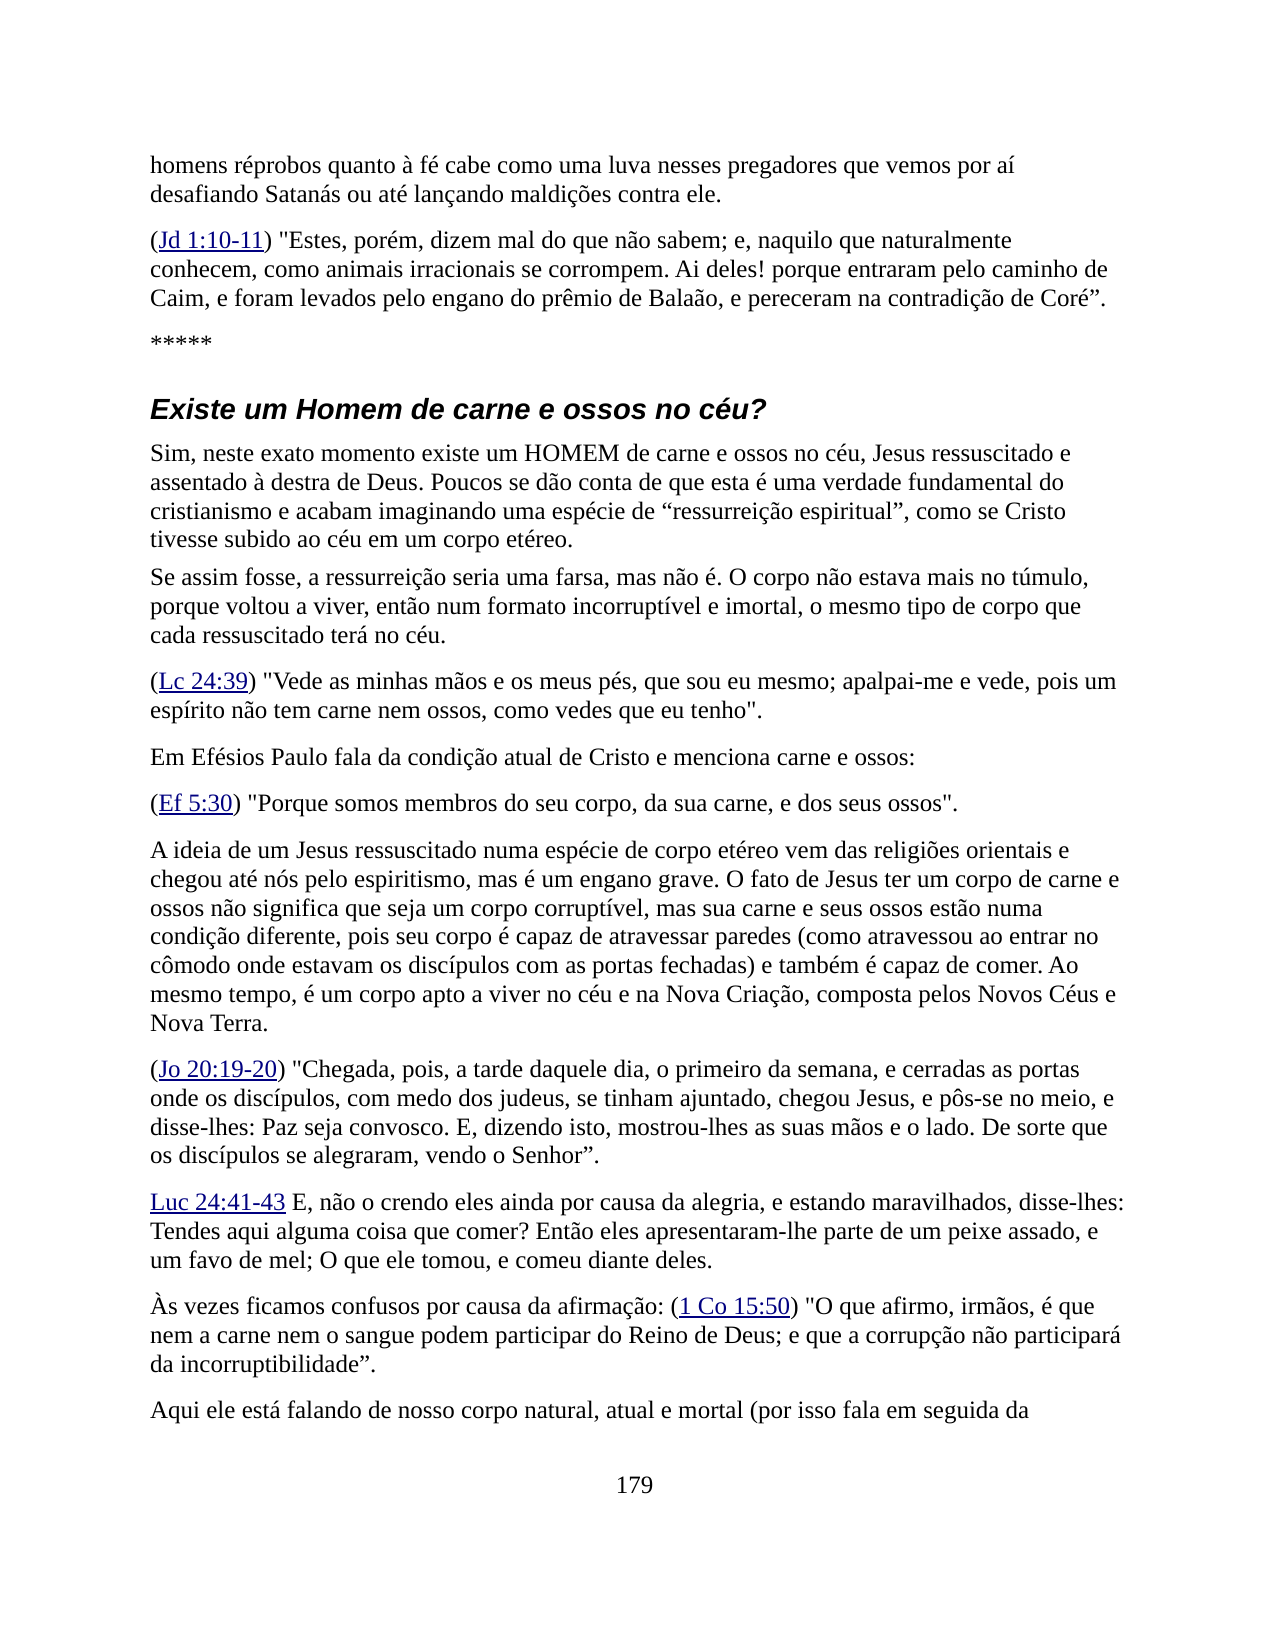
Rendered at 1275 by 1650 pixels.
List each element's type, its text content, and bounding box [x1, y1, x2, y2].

text Se assim fosse, a ressurreição seria uma farsa, mas não é. O corpo não estava mais no túmulo, porque voltou a viver, então num formato incorruptível e imortal, o mesmo tipo de corpo que cada ressuscitado terá no céu. [150, 562, 1125, 648]
text Aqui ele está falando de nosso corpo natural, atual e mortal (por isso fala em seguida da [150, 1396, 1125, 1424]
text (Ef 5:30) "Porque somos membros do seu corpo, da sua carne, e dos seus ossos". [150, 788, 1125, 817]
text (Jo 20:19-20) "Chegada, pois, a tarde daquele dia, o primeiro da semana, e cerradas as portas onde os discípulos, com medo dos judeus, se tinham ajuntado, chegou Jesus, e pôs-se no meio, e disse-lhes: Paz seja convosco. E, dizendo isto, mostrou-lhes as suas mãos e o lado. De sorte que os discípulos se alegraram, vendo o Senhor”. [150, 1054, 1125, 1169]
text homens réprobos quanto à fé cabe como uma luva nesses pregadores que vemos por aí desafiando Satanás ou até lançando maldições contra ele. [150, 150, 1125, 207]
text Luc 24:41-43 E, não o crendo eles ainda por causa da alegria, e estando maravilhados, disse-lhes: Tendes aqui alguma coisa que comer? Então eles apresentaram-lhe parte de um peixe assado, e um favo de mel; O que ele tomou, e comeu diante deles. [150, 1187, 1125, 1273]
text ***** [150, 329, 1125, 358]
text (Jd 1:10-11) "Estes, porém, dizem mal do que não sabem; e, naquilo que naturalmente conhecem, como animais irracionais se corrompem. Ai deles! porque entraram pelo caminho de Caim, e foram levados pelo engano do prêmio de Balaão, e pereceram na contradição de Coré”. [150, 225, 1125, 312]
text A ideia de um Jesus ressuscitado numa espécie de corpo etéreo vem das religiões orientais e chegou até nós pelo espiritismo, mas é um engano grave. O fato de Jesus ter um corpo de carne e ossos não significa que seja um corpo corruptível, mas sua carne e seus ossos estão numa condição diferente, pois seu corpo é capaz de atravessar paredes (como atravessou ao entrar no cômodo onde estavam os discípulos com as portas fechadas) e também é capaz de comer. Ao mesmo tempo, é um corpo apto a viver no céu e na Nova Criação, composta pelos Novos Céus e Nova Terra. [150, 835, 1125, 1036]
text Em Efésios Paulo fala da condição atual de Cristo e menciona carne e ossos: [150, 742, 1125, 771]
text Às vezes ficamos confusos por causa da afirmação: (1 Co 15:50) "O que afirmo, irmãos, é que nem a carne nem o sangue podem participar do Reino de Deus; e que a corrupção não participará da incorruptibilidade”. [150, 1291, 1125, 1378]
text Sim, neste exato momento existe um HOMEM de carne e ossos no céu, Jesus ressuscitado e assentado à destra de Deus. Poucos se dão conta de que esta é uma verdade fundamental do cristianismo e acabam imaginando uma espécie de “ressurreição espiritual”, como se Cristo tivesse subido ao céu em um corpo etéreo. [150, 438, 1125, 553]
subtitle Existe um Homem de carne e ossos no céu? [150, 392, 1125, 426]
text (Lc 24:39) "Vede as minhas mãos e os meus pés, que sou eu mesmo; apalpai-me e vede, pois um espírito não tem carne nem ossos, como vedes que eu tenho". [150, 666, 1125, 724]
